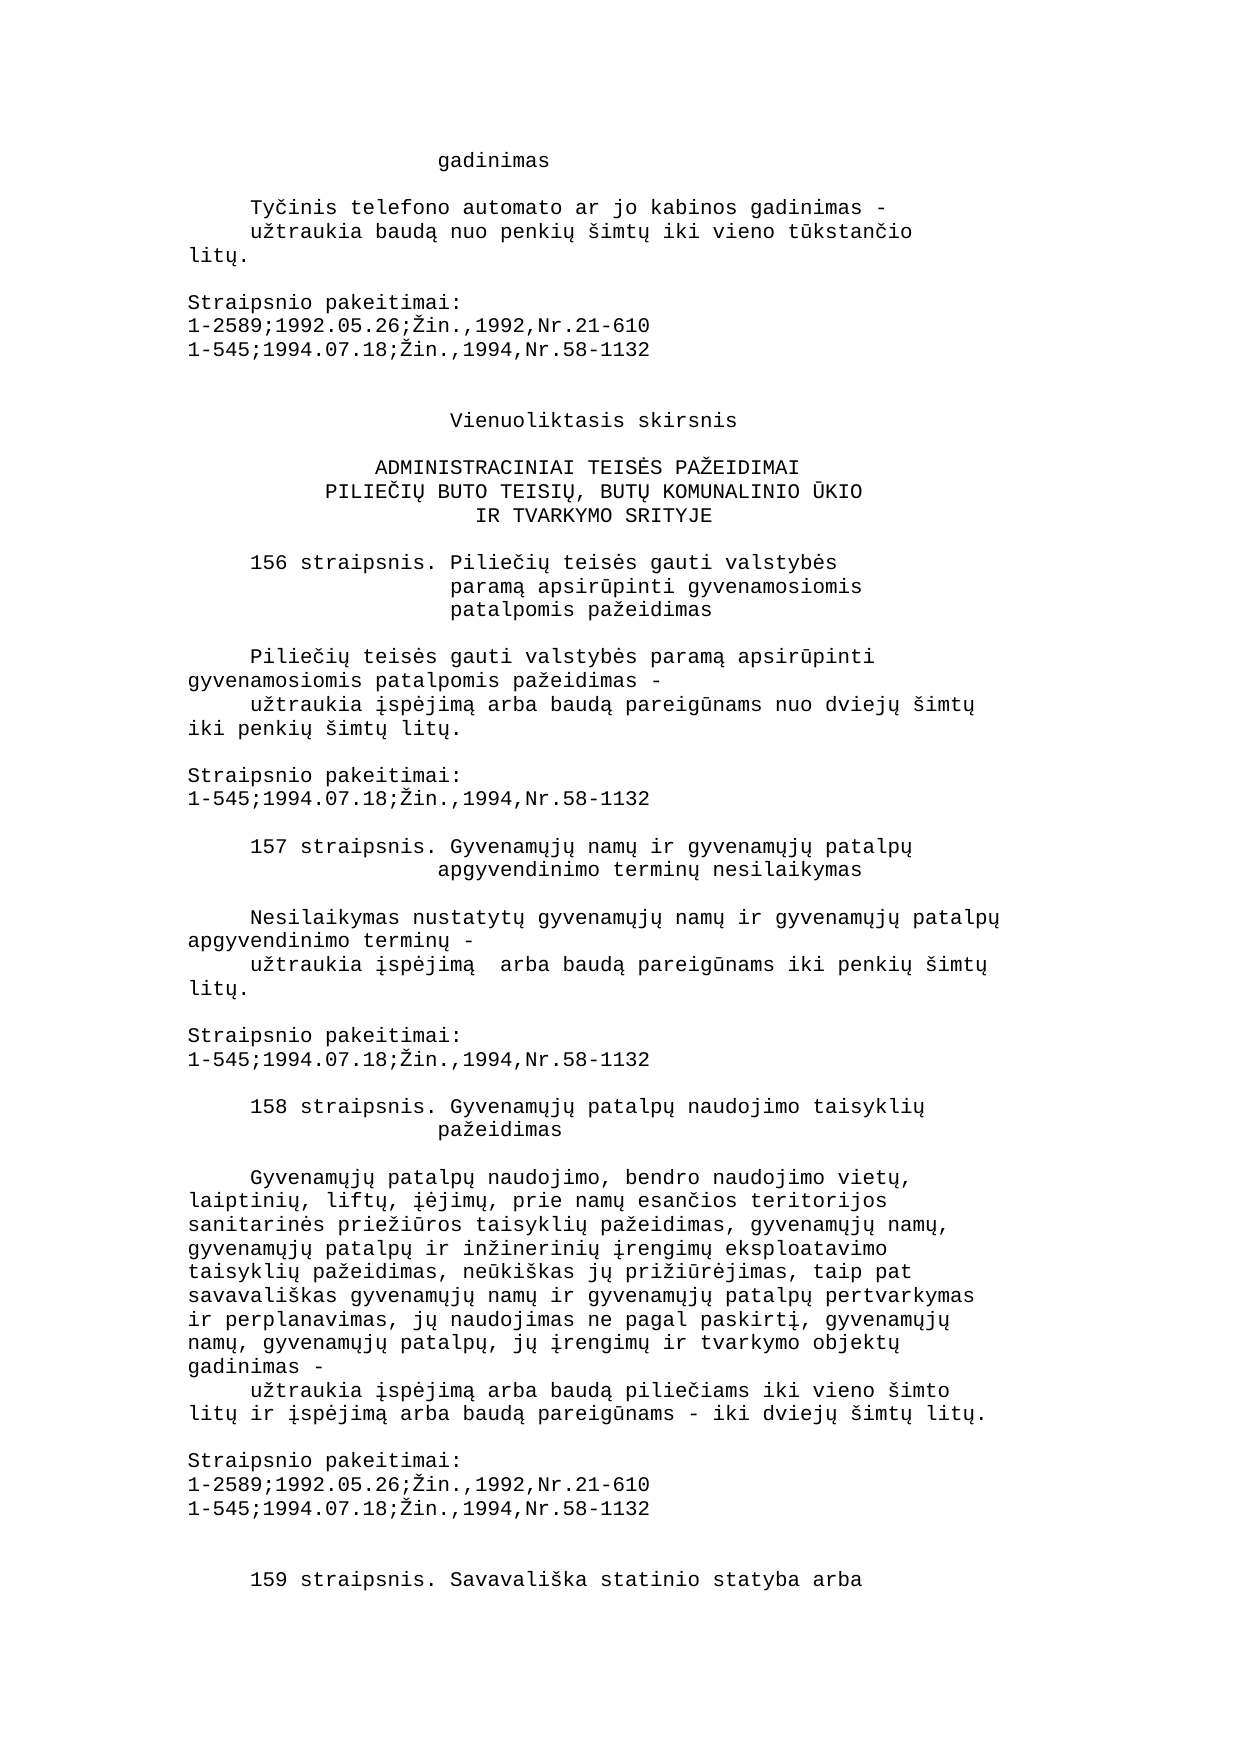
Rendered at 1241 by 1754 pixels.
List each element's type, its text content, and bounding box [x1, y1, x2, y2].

text taisyklių pažeidimas, neūkiškas jų prižiūrėjimas, taip pat [187, 1261, 1053, 1285]
text užtraukia įspėjimą arba baudą pareigūnams nuo dviejų šimtų [187, 694, 1053, 717]
text litų ir įspėjimą arba baudą pareigūnams - iki dviejų šimtų litų. [187, 1403, 1053, 1427]
text Piliečių teisės gauti valstybės paramą apsirūpinti [187, 647, 1053, 670]
text 157 straipsnis. Gyvenamųjų namų ir gyvenamųjų patalpų [187, 836, 1053, 859]
text Straipsnio pakeitimai: [187, 1025, 1053, 1048]
text 1-545;1994.07.18;Žin.,1994,Nr.58-1132 [187, 339, 1053, 363]
text Straipsnio pakeitimai: [187, 765, 1053, 788]
text gyvenamųjų patalpų ir inžinerinių įrengimų eksploatavimo [187, 1238, 1053, 1261]
text Nesilaikymas nustatytų gyvenamųjų namų ir gyvenamųjų patalpų [187, 907, 1053, 930]
text užtraukia įspėjimą arba baudą piliečiams iki vieno šimto [187, 1379, 1053, 1403]
text 1-545;1994.07.18;Žin.,1994,Nr.58-1132 [187, 1498, 1053, 1521]
text laiptinių, liftų, įėjimų, prie namų esančios teritorijos [187, 1190, 1053, 1214]
text savavališkas gyvenamųjų namų ir gyvenamųjų patalpų pertvarkymas [187, 1285, 1053, 1309]
text namų, gyvenamųjų patalpų, jų įrengimų ir tvarkymo objektų [187, 1332, 1053, 1356]
text Gyvenamųjų patalpų naudojimo, bendro naudojimo vietų, [187, 1167, 1053, 1190]
text 1-2589;1992.05.26;Žin.,1992,Nr.21-610 [187, 1474, 1053, 1498]
text 158 straipsnis. Gyvenamųjų patalpų naudojimo taisyklių [187, 1096, 1053, 1119]
text PILIEČIŲ BUTO TEISIŲ, BUTŲ KOMUNALINIO ŪKIO [187, 481, 1053, 505]
text litų. [187, 244, 1053, 268]
text ADMINISTRACINIAI TEISĖS PAŽEIDIMAI [187, 457, 1053, 481]
text apgyvendinimo terminų - [187, 930, 1053, 954]
text gyvenamosiomis patalpomis pažeidimas - [187, 670, 1053, 694]
text 156 straipsnis. Piliečių teisės gauti valstybės [187, 552, 1053, 576]
text Straipsnio pakeitimai: [187, 1451, 1053, 1474]
text 1-545;1994.07.18;Žin.,1994,Nr.58-1132 [187, 788, 1053, 812]
text IR TVARKYMO SRITYJE [187, 505, 1053, 528]
text pažeidimas [187, 1119, 1053, 1143]
text ir perplanavimas, jų naudojimas ne pagal paskirtį, gyvenamųjų [187, 1309, 1053, 1332]
text iki penkių šimtų litų. [187, 717, 1053, 741]
text 159 straipsnis. Savavališka statinio statyba arba [187, 1569, 1053, 1592]
text 1-2589;1992.05.26;Žin.,1992,Nr.21-610 [187, 316, 1053, 339]
text Tyčinis telefono automato ar jo kabinos gadinimas - [187, 197, 1053, 221]
text Straipsnio pakeitimai: [187, 292, 1053, 316]
text patalpomis pažeidimas [187, 599, 1053, 623]
text sanitarinės priežiūros taisyklių pažeidimas, gyvenamųjų namų, [187, 1214, 1053, 1238]
text užtraukia įspėjimą arba baudą pareigūnams iki penkių šimtų [187, 954, 1053, 978]
text užtraukia baudą nuo penkių šimtų iki vieno tūkstančio [187, 221, 1053, 244]
text 1-545;1994.07.18;Žin.,1994,Nr.58-1132 [187, 1048, 1053, 1072]
text gadinimas - [187, 1356, 1053, 1379]
text paramą apsirūpinti gyvenamosiomis [187, 576, 1053, 599]
text Vienuoliktasis skirsnis [187, 410, 1053, 434]
text litų. [187, 978, 1053, 1001]
text apgyvendinimo terminų nesilaikymas [187, 859, 1053, 883]
text gadinimas [187, 150, 1053, 174]
